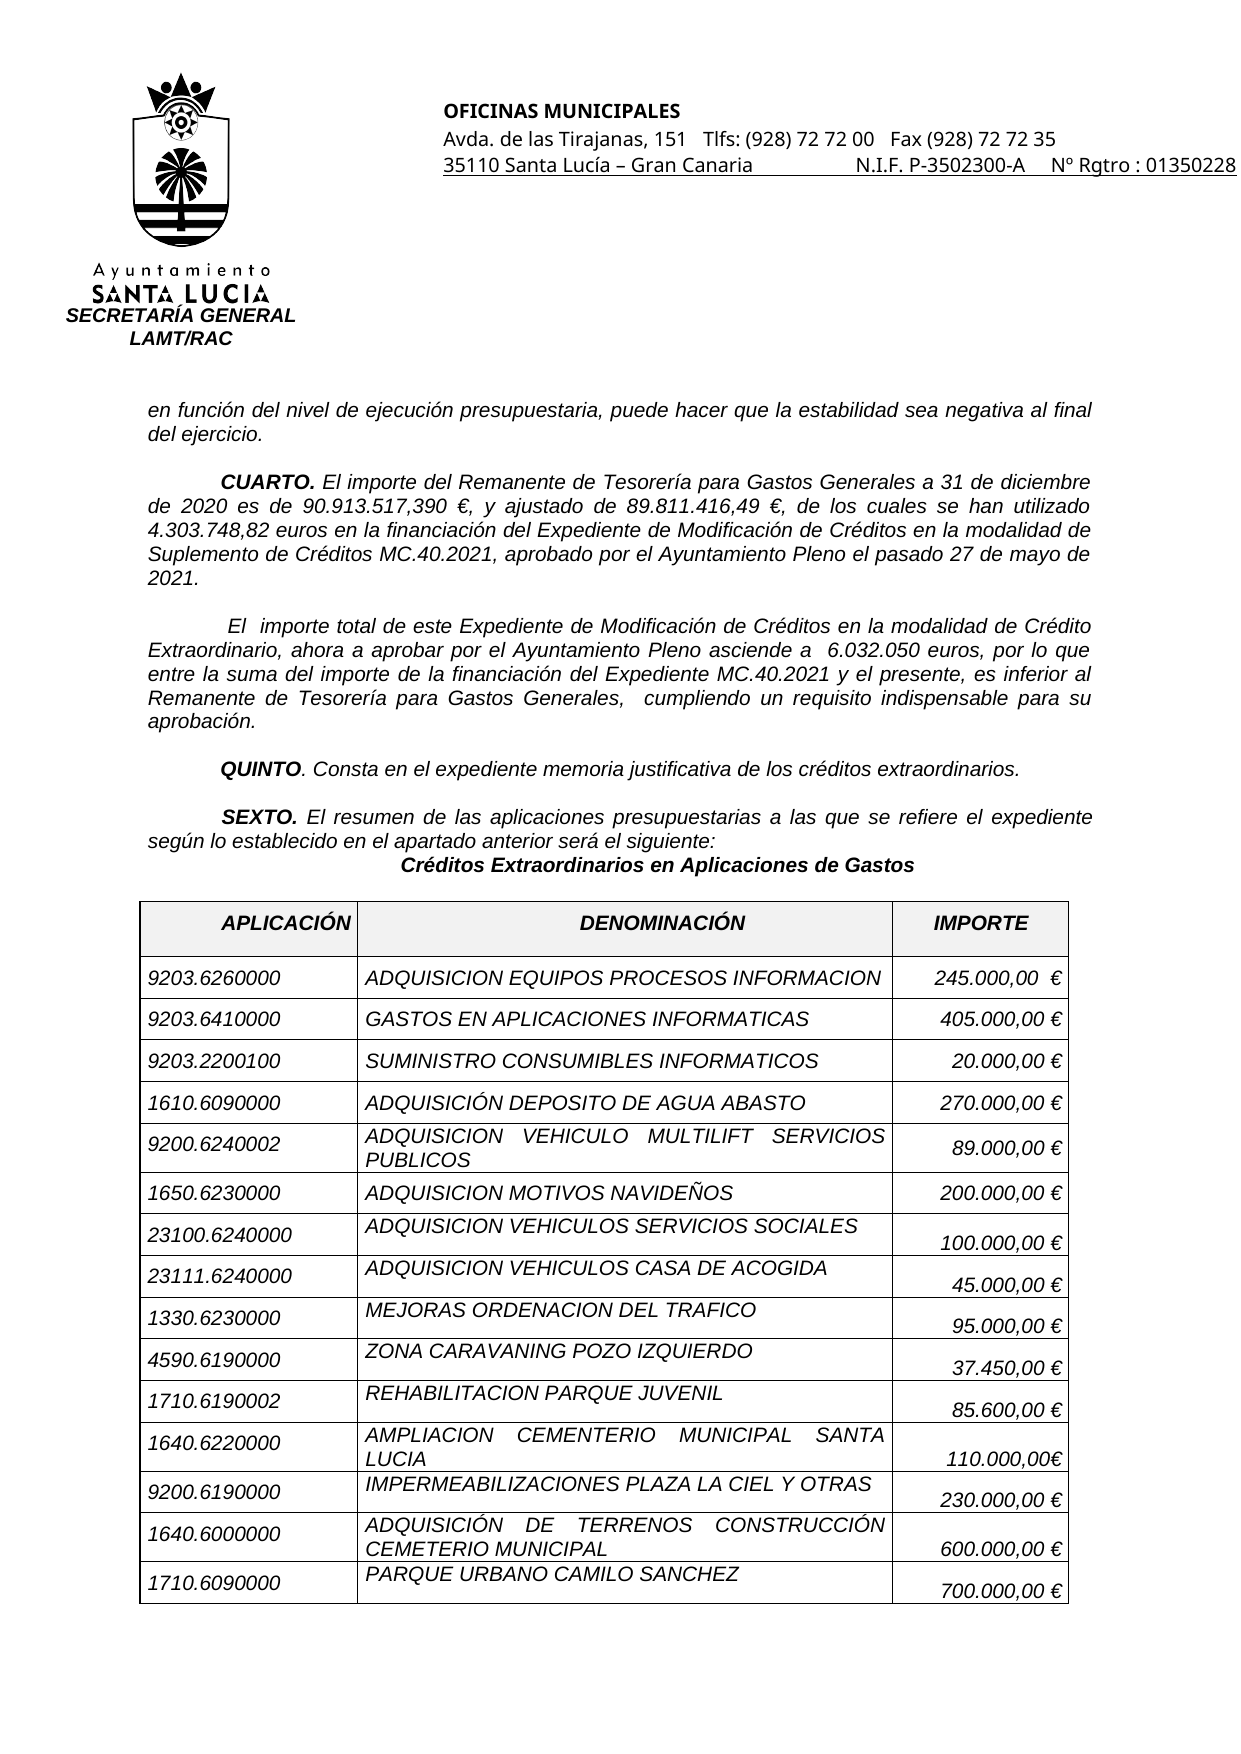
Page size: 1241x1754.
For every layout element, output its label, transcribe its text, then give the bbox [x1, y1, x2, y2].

text en función del nivel de ejecución presupuestaria, puede hacer que la estabilidad sea negativa al final del ejercicio. [148, 398, 1094, 446]
table_cell ADQUISICIÓN DE TERRENOS CONSTRUCCIÓN CEMETERIO MUNICIPAL [358, 1513, 892, 1561]
table_cell ADQUISICION VEHICULO MULTILIFT SERVICIOS PUBLICOS [358, 1124, 892, 1172]
table_cell 110.000,00€ [893, 1423, 1068, 1471]
table_cell 1330.6230000 [141, 1298, 357, 1338]
text CUARTO. El importe del Remanente de Tesorería para Gastos Generales a 31 de diciembre de 2020 es de 90.913.517,390 €, y ajustado de 89.811.416,49 €, de los cuales se han utilizado 4.303.748,82 euros en la financiación del Expediente de Modificación de Créditos en la modalidad de Suplemento de Créditos MC.40.2021, aprobado por el Ayuntamiento Pleno el pasado 27 de mayo de 2021. [148, 470, 1092, 589]
table_cell ADQUISICION VEHICULOS CASA DE ACOGIDA [358, 1256, 892, 1297]
table_cell 100.000,00 € [893, 1214, 1068, 1255]
table_cell AMPLIACION CEMENTERIO MUNICIPAL SANTA LUCIA [358, 1423, 892, 1471]
table_cell 230.000,00 € [893, 1472, 1068, 1512]
table_header DENOMINACIÓN [358, 902, 892, 956]
table_cell 700.000,00 € [893, 1562, 1068, 1603]
table_cell PARQUE URBANO CAMILO SANCHEZ [358, 1562, 892, 1603]
table_cell 1650.6230000 [141, 1173, 357, 1213]
table_cell 23111.6240000 [141, 1256, 357, 1297]
table_cell 23100.6240000 [141, 1214, 357, 1255]
table_cell 1640.6220000 [141, 1423, 357, 1471]
table_cell 4590.6190000 [141, 1339, 357, 1380]
table_cell 1710.6190002 [141, 1381, 357, 1422]
table_cell 270.000,00 € [893, 1082, 1068, 1123]
table_cell 20.000,00 € [893, 1040, 1068, 1081]
table_cell 1610.6090000 [141, 1082, 357, 1123]
table_cell 200.000,00 € [893, 1173, 1068, 1213]
table_cell 9203.6260000 [141, 957, 357, 998]
table_cell ZONA CARAVANING POZO IZQUIERDO [358, 1339, 892, 1380]
table_header IMPORTE [893, 902, 1068, 956]
table_cell 9200.6240002 [141, 1124, 357, 1172]
table_cell 85.600,00 € [893, 1381, 1068, 1422]
table_cell 9200.6190000 [141, 1472, 357, 1512]
table_cell ADQUISICIÓN DEPOSITO DE AGUA ABASTO [358, 1082, 892, 1123]
table_cell ADQUISICION VEHICULOS SERVICIOS SOCIALES [358, 1214, 892, 1255]
table_cell 45.000,00 € [893, 1256, 1068, 1297]
text SEXTO. El resumen de las aplicaciones presupuestarias a las que se refiere el expediente según lo establecido en el apartado anterior será el siguiente: [148, 805, 1094, 853]
table_header APLICACIÓN [141, 902, 357, 956]
table_cell 37.450,00 € [893, 1339, 1068, 1380]
table_cell IMPERMEABILIZACIONES PLAZA LA CIEL Y OTRAS [358, 1472, 892, 1512]
table_cell 89.000,00 € [893, 1124, 1068, 1172]
table_cell ADQUISICION MOTIVOS NAVIDEÑOS [358, 1173, 892, 1213]
table_cell 405.000,00 € [893, 999, 1068, 1039]
table_cell 600.000,00 € [893, 1513, 1068, 1561]
table_cell SUMINISTRO CONSUMIBLES INFORMATICOS [358, 1040, 892, 1081]
table_cell GASTOS EN APLICACIONES INFORMATICAS [358, 999, 892, 1039]
table_cell 9203.6410000 [141, 999, 357, 1039]
subtitle Créditos Extraordinarios en Aplicaciones de Gastos [221, 853, 1094, 877]
text QUINTO. Consta en el expediente memoria justificativa de los créditos extraordinarios. [148, 757, 1094, 781]
table_cell 9203.2200100 [141, 1040, 357, 1081]
table_cell ADQUISICION EQUIPOS PROCESOS INFORMACION [358, 957, 892, 998]
table_cell MEJORAS ORDENACION DEL TRAFICO [358, 1298, 892, 1338]
table_cell 1640.6000000 [141, 1513, 357, 1561]
table_cell 245.000,00 € [893, 957, 1068, 998]
table_cell REHABILITACION PARQUE JUVENIL [358, 1381, 892, 1422]
text El importe total de este Expediente de Modificación de Créditos en la modalidad de Crédito Extraordinario, ahora a aprobar por el Ayuntamiento Pleno asciende a 6.032.050 euros, por lo que entre la suma del importe de la financiación del Expediente MC.40.2021 y el presente, es inferior al Remanente de Tesorería para Gastos Generales, cumpliendo un requisito indispensable para su aprobación. [148, 613, 1092, 733]
table_cell 95.000,00 € [893, 1298, 1068, 1338]
table_cell 1710.6090000 [141, 1562, 357, 1603]
